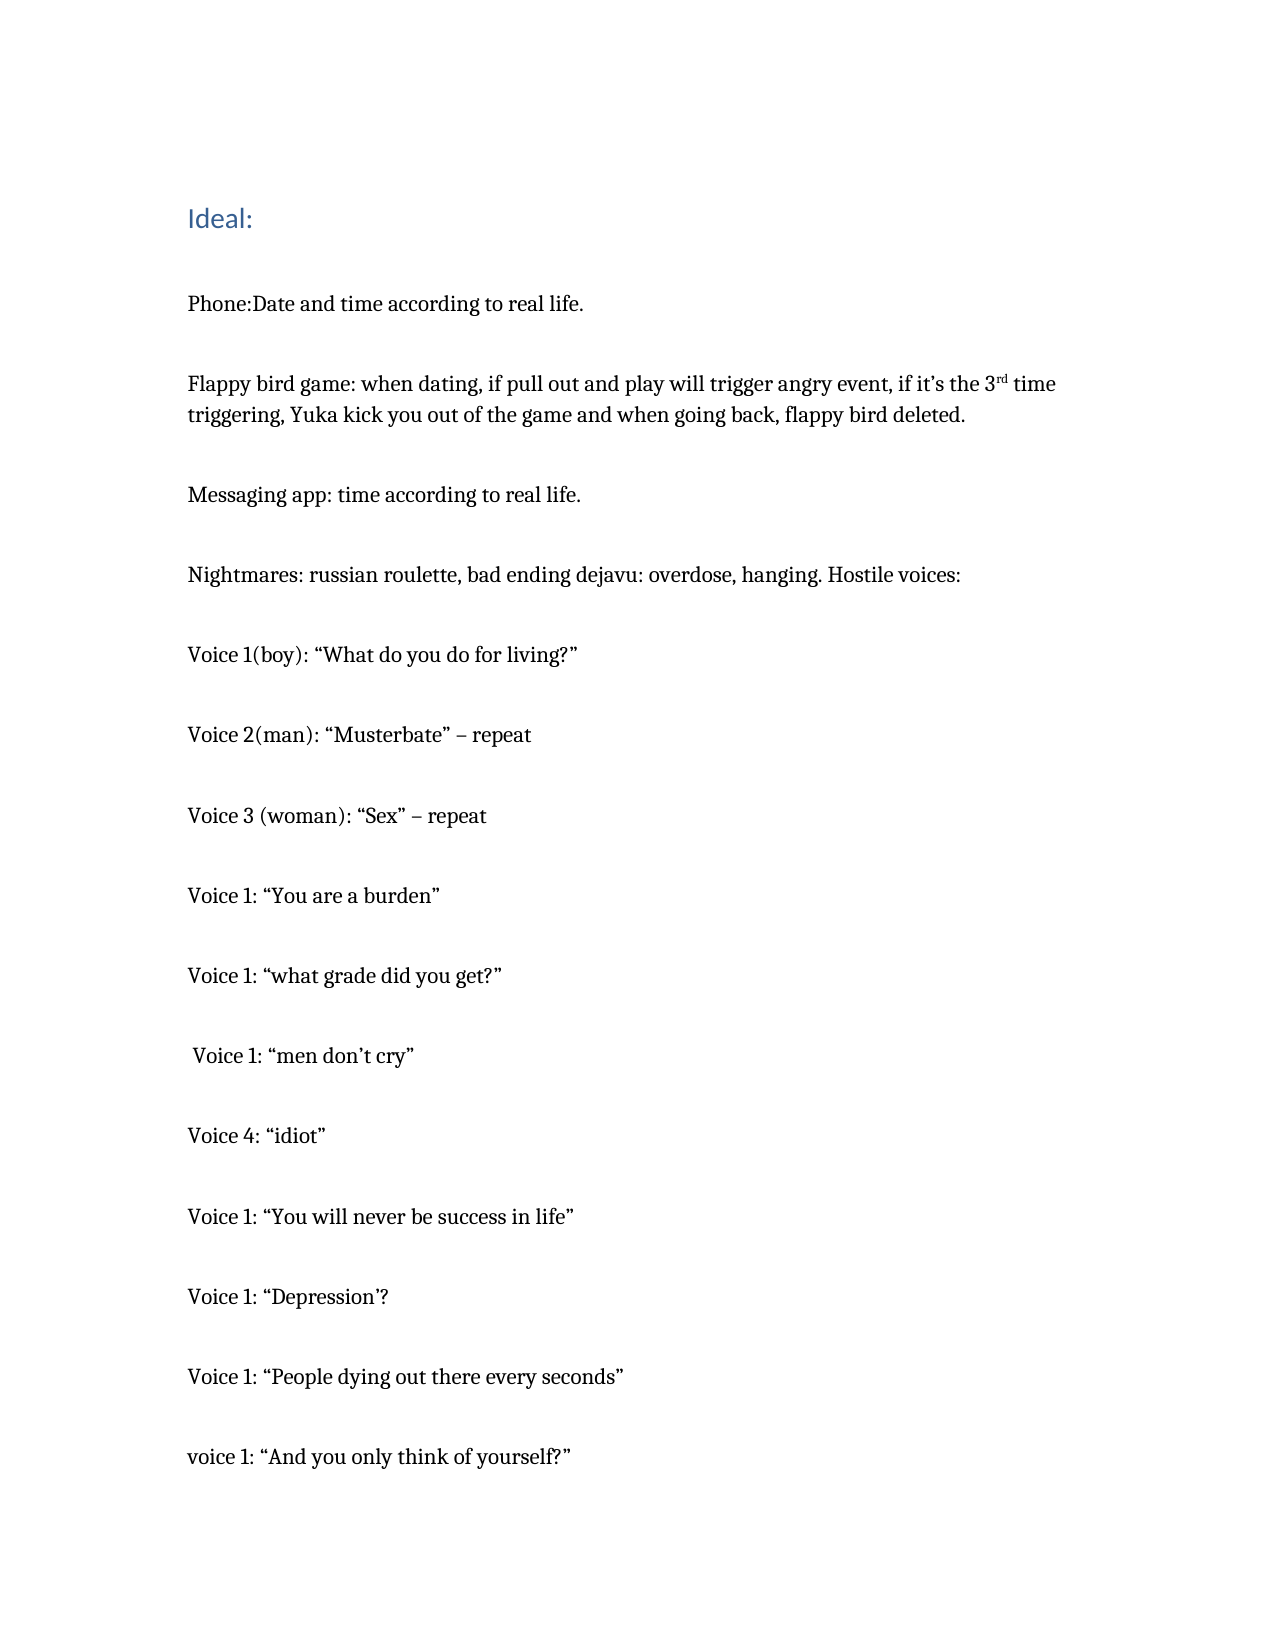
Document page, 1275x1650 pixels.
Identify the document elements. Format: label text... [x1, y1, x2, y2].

text Nightmares: russian roulette, bad ending dejavu: overdose, hanging. Hostile voices: [187, 562, 1087, 588]
text Voice 1: “People dying out there every seconds” [187, 1364, 1087, 1390]
text Flappy bird game: when dating, if pull out and play will trigger angry event, if it’s the 3rd time triggering, Yuka kick you out of the game and when going back, flappy bird deleted. [187, 371, 1087, 428]
text Voice 1: “what grade did you get?” [187, 963, 1087, 989]
text Voice 2(man): “Musterbate” – repeat [187, 722, 1087, 748]
subtitle Ideal: [187, 200, 1087, 236]
text Voice 1(boy): “What do you do for living?” [187, 642, 1087, 668]
text voice 1: “And you only think of yourself?” [187, 1444, 1087, 1470]
text Voice 1: “You will never be success in life” [187, 1203, 1087, 1230]
text Messaging app: time according to real life. [187, 482, 1087, 508]
text Voice 3 (woman): “Sex” – repeat [187, 802, 1087, 829]
text Voice 4: “idiot” [187, 1123, 1087, 1149]
text Voice 1: “Depression’? [187, 1284, 1087, 1310]
text Voice 1: “You are a burden” [187, 883, 1087, 909]
text Phone:Date and time according to real life. [187, 291, 1087, 317]
text Voice 1: “men don’t cry” [187, 1043, 1087, 1069]
